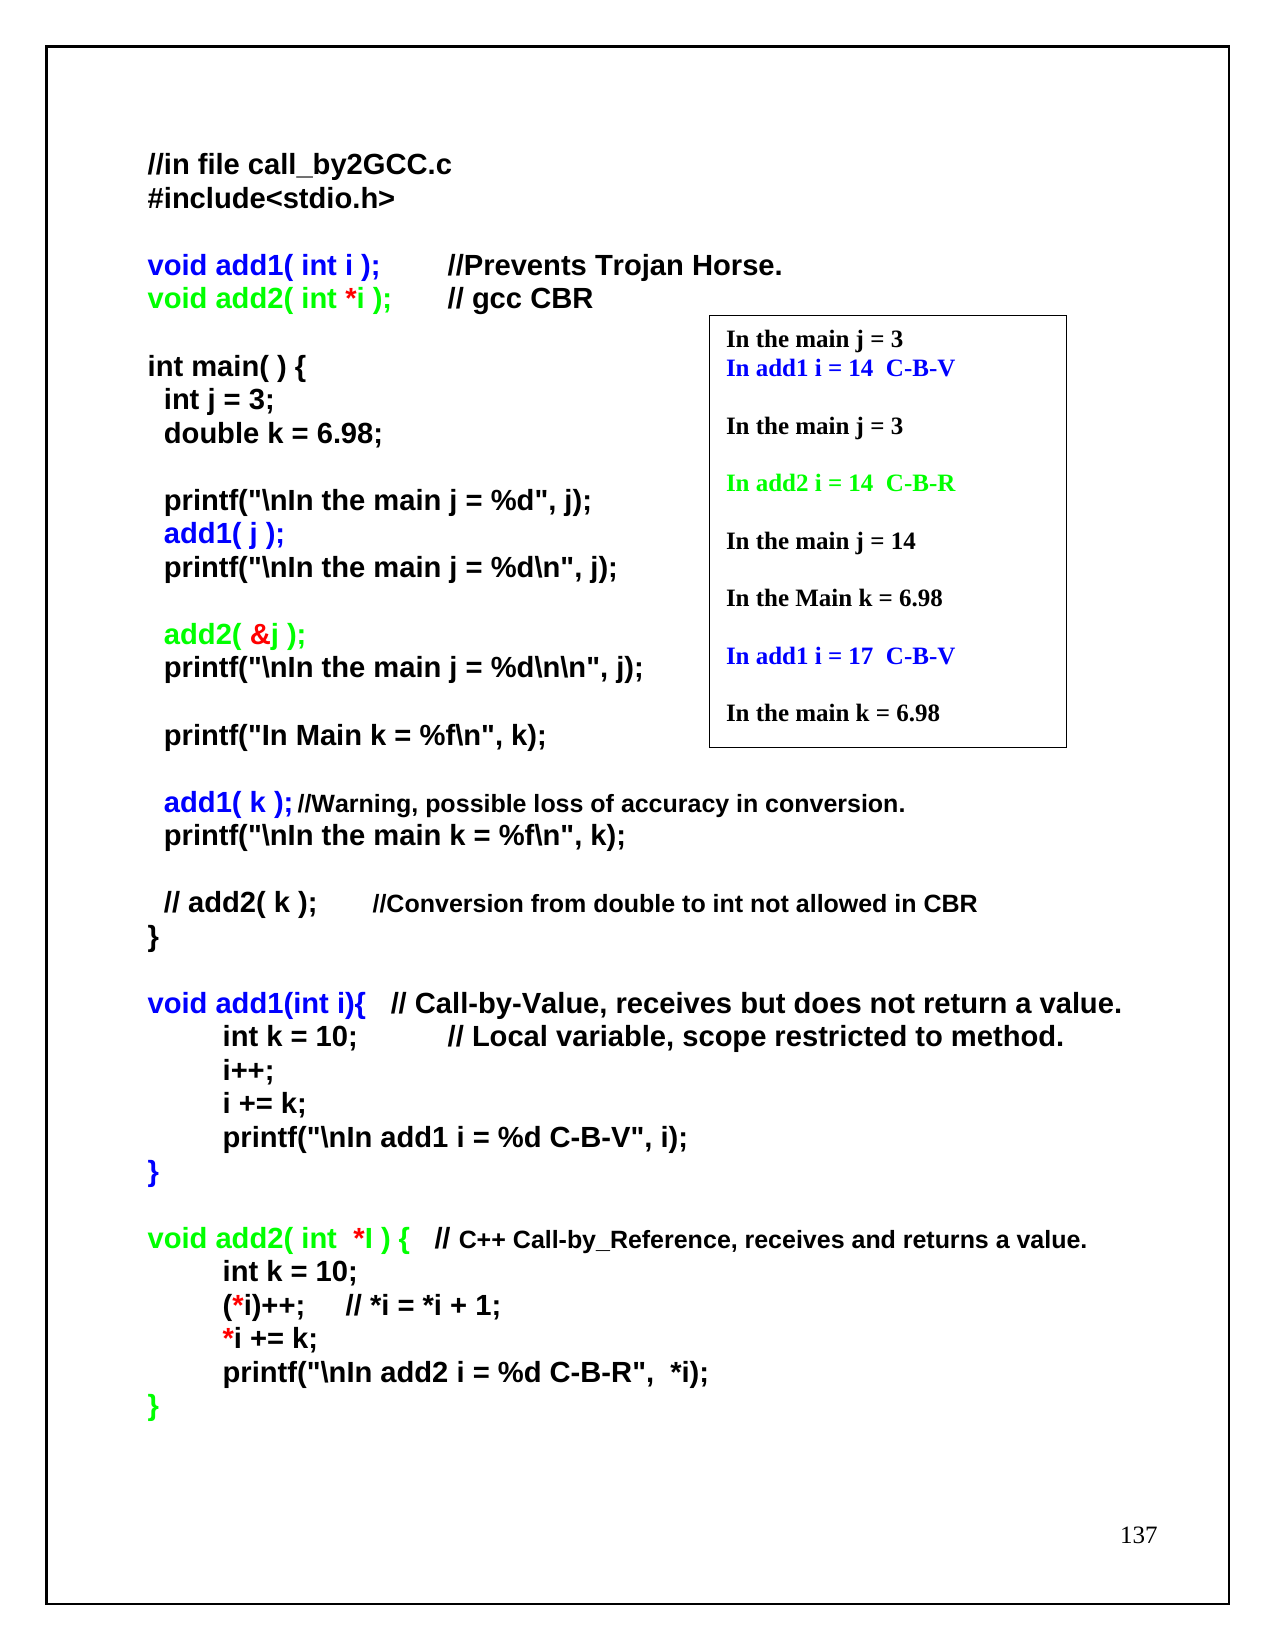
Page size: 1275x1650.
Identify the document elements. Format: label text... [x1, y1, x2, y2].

text void add1( int i ); //Prevents Trojan Horse. [147, 248, 1158, 282]
text In the main j = 3 [726, 411, 1050, 439]
text (*i)++; // *i = *i + 1; [147, 1288, 1158, 1321]
text void add1(int i){ // Call-by-Value, receives but does not return a value. [147, 986, 1158, 1019]
text printf("In Main k = %f\n", k); [147, 718, 1158, 751]
text In the main j = 14 [726, 526, 1050, 554]
text [1067, 483, 1158, 516]
text add1( j ); [147, 516, 709, 550]
text i++; [147, 1053, 1158, 1087]
text printf("\nIn the main j = %d\n\n", j); [147, 651, 709, 684]
text int j = 3; [147, 382, 709, 416]
text printf("\nIn add2 i = %d C-B-R", *i); [147, 1355, 1158, 1388]
text int main( ) { [147, 349, 709, 382]
text printf("\nIn the main j = %d\n", j); [147, 550, 709, 583]
text int k = 10; [147, 1254, 1158, 1288]
text //in file call_by2GCC.c [147, 147, 1158, 181]
text In the main k = 6.98 [726, 698, 1050, 727]
text [1067, 651, 1158, 684]
text } [147, 1388, 1158, 1422]
text double k = 6.98; [147, 416, 709, 449]
text add2( &j ); [147, 617, 709, 651]
text [1067, 416, 1158, 449]
text int k = 10; // Local variable, scope restricted to method. [147, 1019, 1158, 1053]
text } [147, 1154, 1158, 1187]
text [1067, 617, 1158, 651]
text In the main j = 3 [726, 324, 1050, 353]
text i += k; [147, 1087, 1158, 1120]
text In add2 i = 14 C-B-R [726, 468, 1050, 497]
text void add2( int *I ) { // C++ Call-by_Reference, receives and returns a value. [147, 1221, 1158, 1254]
text In add1 i = 17 C-B-V [726, 641, 1050, 669]
text void add2( int *i ); // gcc CBR [147, 282, 1158, 315]
text *i += k; [147, 1321, 1158, 1355]
text [1067, 516, 1158, 550]
text In the Main k = 6.98 [726, 583, 1050, 612]
text } [147, 919, 1158, 952]
text [1067, 382, 1158, 416]
text add1( k ); //Warning, possible loss of accuracy in conversion. [147, 785, 1158, 818]
text printf("\nIn add1 i = %d C-B-V", i); [147, 1120, 1158, 1154]
text printf("\nIn the main k = %f\n", k); [147, 818, 1158, 852]
text // add2( k ); //Conversion from double to int not allowed in CBR [147, 885, 1158, 919]
text #include<stdio.h> [147, 181, 1158, 214]
text printf("\nIn the main j = %d", j); [147, 483, 709, 516]
text [1067, 550, 1158, 583]
text In add1 i = 14 C-B-V [726, 353, 1050, 382]
text [1067, 349, 1158, 382]
